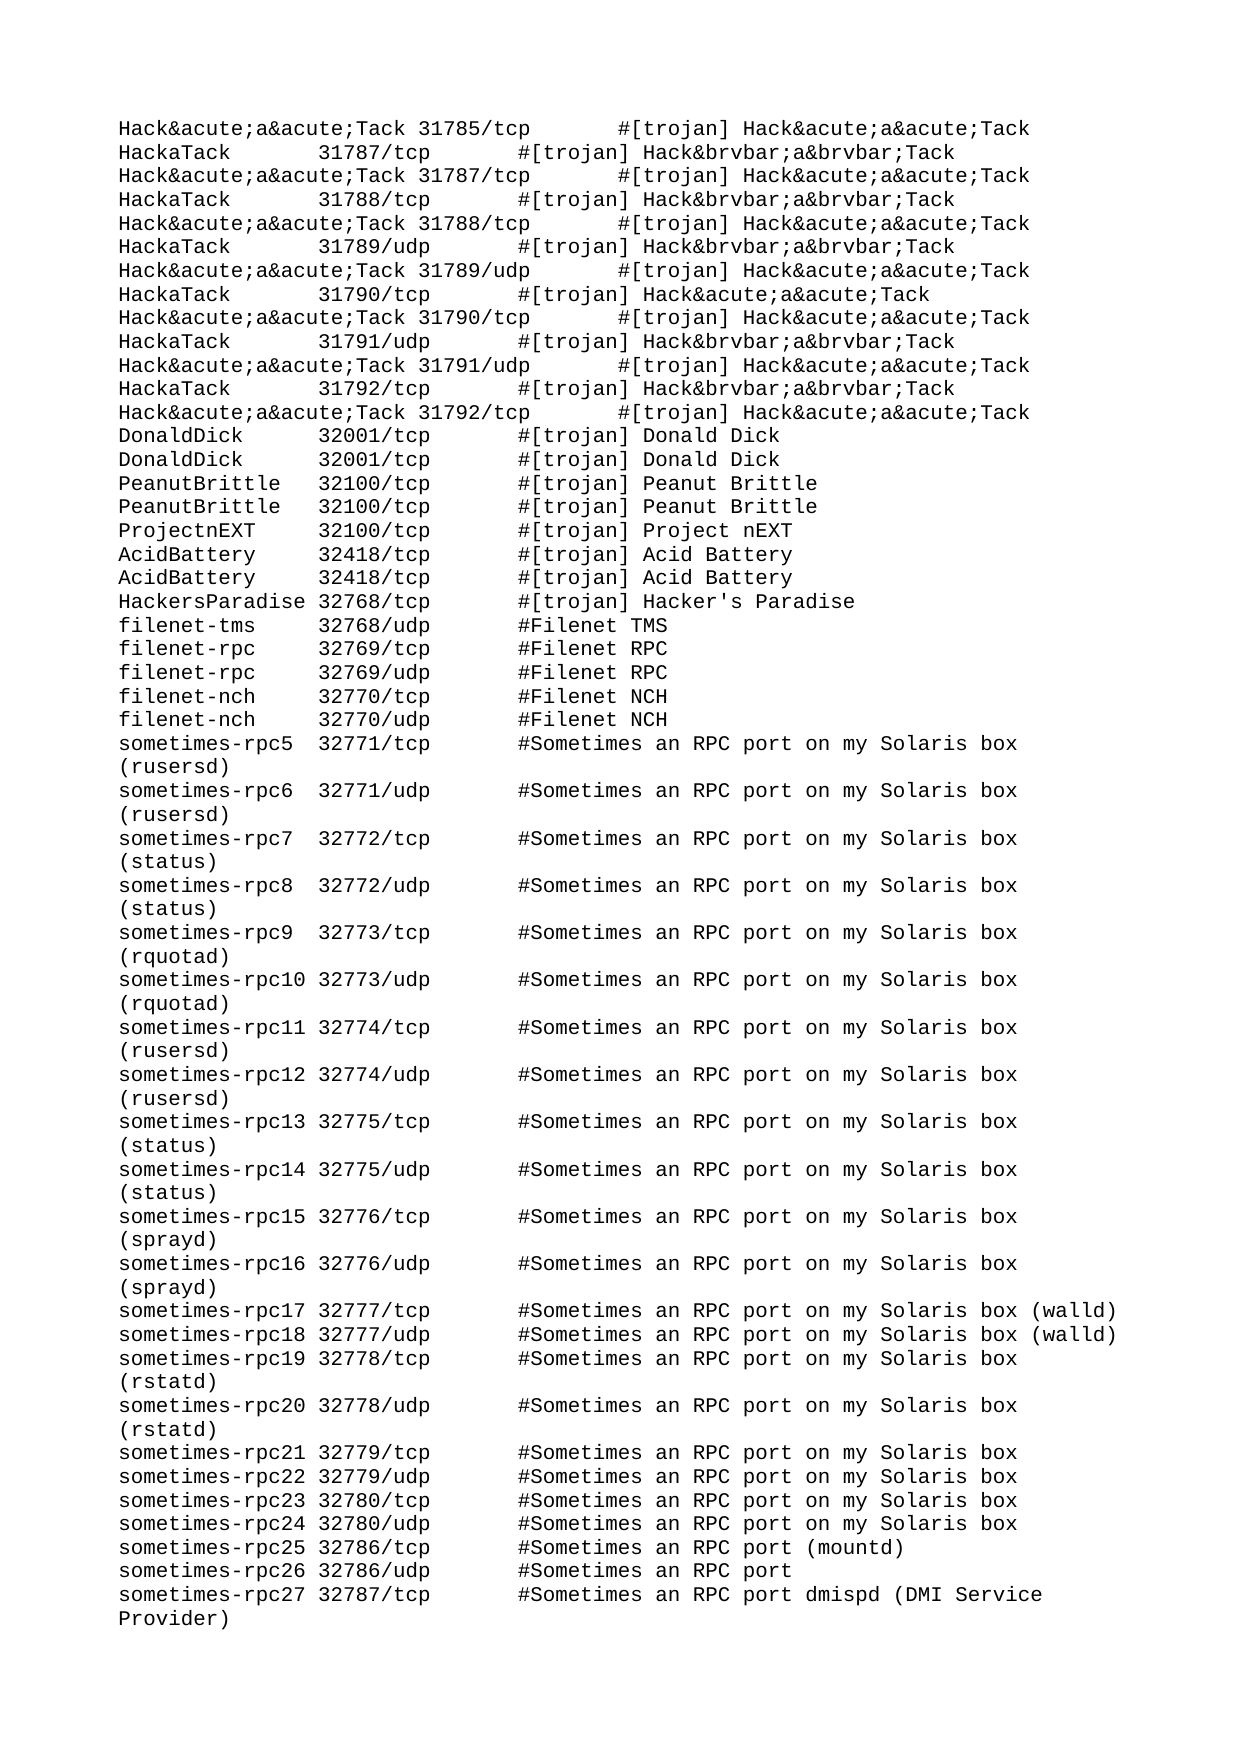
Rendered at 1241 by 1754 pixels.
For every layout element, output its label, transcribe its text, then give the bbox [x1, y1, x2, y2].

text Hack&acute;a&acute;Tack 31787/tcp #[trojan] Hack&acute;a&acute;Tack [118, 165, 1122, 189]
text HackaTack 31792/tcp #[trojan] Hack&brvbar;a&brvbar;Tack [118, 378, 1122, 402]
text sometimes-rpc24 32780/udp #Sometimes an RPC port on my Solaris box [118, 1513, 1122, 1537]
text Hack&acute;a&acute;Tack 31790/tcp #[trojan] Hack&acute;a&acute;Tack [118, 307, 1122, 331]
text AcidBattery 32418/tcp #[trojan] Acid Battery [118, 544, 1122, 567]
text sometimes-rpc27 32787/tcp #Sometimes an RPC port dmispd (DMI Service Provider) [118, 1584, 1122, 1631]
text sometimes-rpc6 32771/udp #Sometimes an RPC port on my Solaris box (rusersd) [118, 780, 1122, 827]
text sometimes-rpc13 32775/tcp #Sometimes an RPC port on my Solaris box (status) [118, 1111, 1122, 1158]
text sometimes-rpc9 32773/tcp #Sometimes an RPC port on my Solaris box (rquotad) [118, 922, 1122, 969]
text ProjectnEXT 32100/tcp #[trojan] Project nEXT [118, 520, 1122, 544]
text AcidBattery 32418/tcp #[trojan] Acid Battery [118, 567, 1122, 591]
text sometimes-rpc25 32786/tcp #Sometimes an RPC port (mountd) [118, 1537, 1122, 1561]
text sometimes-rpc26 32786/udp #Sometimes an RPC port [118, 1561, 1122, 1584]
text filenet-nch 32770/tcp #Filenet NCH [118, 686, 1122, 709]
text Hack&acute;a&acute;Tack 31785/tcp #[trojan] Hack&acute;a&acute;Tack [118, 118, 1122, 142]
text sometimes-rpc10 32773/udp #Sometimes an RPC port on my Solaris box (rquotad) [118, 969, 1122, 1017]
text HackaTack 31788/tcp #[trojan] Hack&brvbar;a&brvbar;Tack [118, 189, 1122, 213]
text filenet-tms 32768/udp #Filenet TMS [118, 615, 1122, 638]
text sometimes-rpc19 32778/tcp #Sometimes an RPC port on my Solaris box (rstatd) [118, 1348, 1122, 1395]
text DonaldDick 32001/tcp #[trojan] Donald Dick [118, 426, 1122, 449]
text sometimes-rpc14 32775/udp #Sometimes an RPC port on my Solaris box (status) [118, 1158, 1122, 1206]
text Hack&acute;a&acute;Tack 31789/udp #[trojan] Hack&acute;a&acute;Tack [118, 260, 1122, 284]
text sometimes-rpc16 32776/udp #Sometimes an RPC port on my Solaris box (sprayd) [118, 1253, 1122, 1300]
text sometimes-rpc8 32772/udp #Sometimes an RPC port on my Solaris box (status) [118, 875, 1122, 922]
text Hack&acute;a&acute;Tack 31788/tcp #[trojan] Hack&acute;a&acute;Tack [118, 213, 1122, 236]
text filenet-nch 32770/udp #Filenet NCH [118, 709, 1122, 733]
text sometimes-rpc7 32772/tcp #Sometimes an RPC port on my Solaris box (status) [118, 827, 1122, 875]
text filenet-rpc 32769/tcp #Filenet RPC [118, 638, 1122, 662]
text sometimes-rpc20 32778/udp #Sometimes an RPC port on my Solaris box (rstatd) [118, 1395, 1122, 1442]
text sometimes-rpc11 32774/tcp #Sometimes an RPC port on my Solaris box (rusersd) [118, 1017, 1122, 1064]
text HackaTack 31790/tcp #[trojan] Hack&acute;a&acute;Tack [118, 284, 1122, 307]
text HackaTack 31789/udp #[trojan] Hack&brvbar;a&brvbar;Tack [118, 236, 1122, 260]
text HackaTack 31787/tcp #[trojan] Hack&brvbar;a&brvbar;Tack [118, 142, 1122, 165]
text DonaldDick 32001/tcp #[trojan] Donald Dick [118, 449, 1122, 473]
text sometimes-rpc23 32780/tcp #Sometimes an RPC port on my Solaris box [118, 1489, 1122, 1513]
text HackaTack 31791/udp #[trojan] Hack&brvbar;a&brvbar;Tack [118, 331, 1122, 354]
text sometimes-rpc22 32779/udp #Sometimes an RPC port on my Solaris box [118, 1466, 1122, 1489]
text Hack&acute;a&acute;Tack 31791/udp #[trojan] Hack&acute;a&acute;Tack [118, 354, 1122, 378]
text PeanutBrittle 32100/tcp #[trojan] Peanut Brittle [118, 496, 1122, 520]
text sometimes-rpc5 32771/tcp #Sometimes an RPC port on my Solaris box (rusersd) [118, 733, 1122, 780]
text PeanutBrittle 32100/tcp #[trojan] Peanut Brittle [118, 473, 1122, 496]
text Hack&acute;a&acute;Tack 31792/tcp #[trojan] Hack&acute;a&acute;Tack [118, 402, 1122, 426]
text filenet-rpc 32769/udp #Filenet RPC [118, 662, 1122, 686]
text sometimes-rpc18 32777/udp #Sometimes an RPC port on my Solaris box (walld) [118, 1324, 1122, 1348]
text sometimes-rpc15 32776/tcp #Sometimes an RPC port on my Solaris box (sprayd) [118, 1206, 1122, 1253]
text sometimes-rpc12 32774/udp #Sometimes an RPC port on my Solaris box (rusersd) [118, 1064, 1122, 1111]
text HackersParadise 32768/tcp #[trojan] Hacker's Paradise [118, 591, 1122, 615]
text sometimes-rpc21 32779/tcp #Sometimes an RPC port on my Solaris box [118, 1442, 1122, 1466]
text sometimes-rpc17 32777/tcp #Sometimes an RPC port on my Solaris box (walld) [118, 1300, 1122, 1324]
